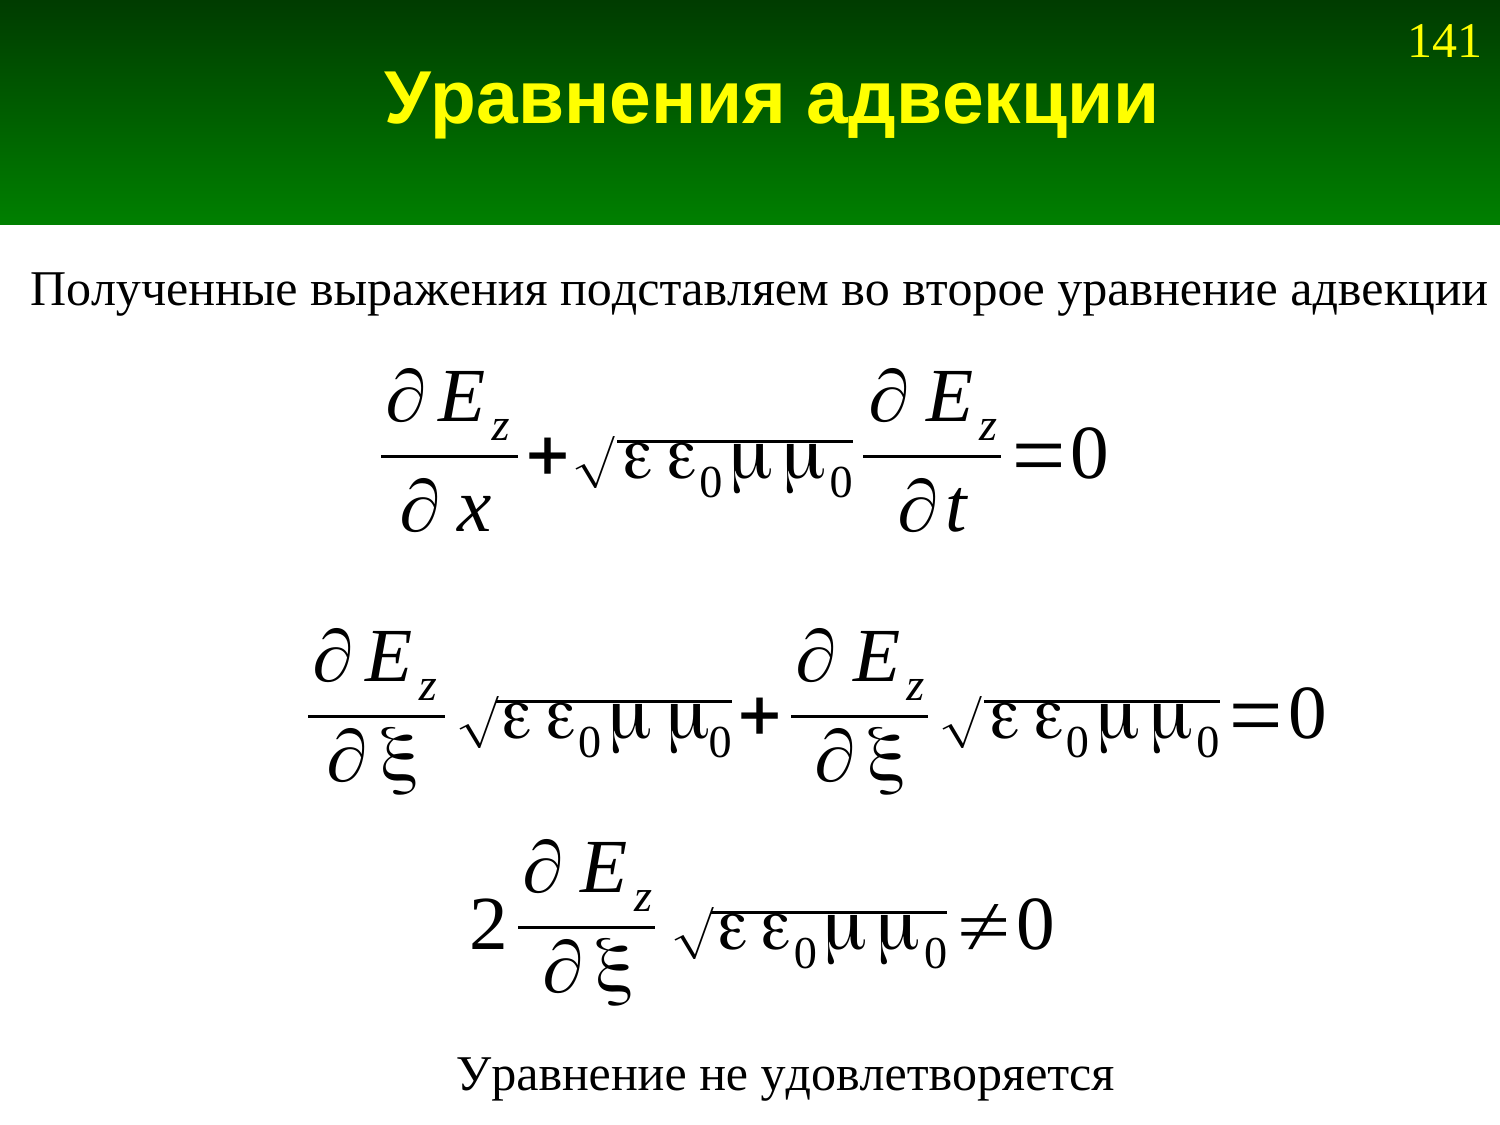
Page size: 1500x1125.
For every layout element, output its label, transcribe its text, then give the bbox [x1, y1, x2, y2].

chart [283, 614, 1347, 799]
title Уравнения адвекции [123, 0, 1399, 192]
text_box Уравнение не удовлетворяется [441, 1033, 1130, 1109]
chart [450, 825, 1075, 1010]
text_box Полученные выражения подставляем во второе уравнение адвекции [15, 248, 1500, 323]
chart [356, 354, 1132, 549]
